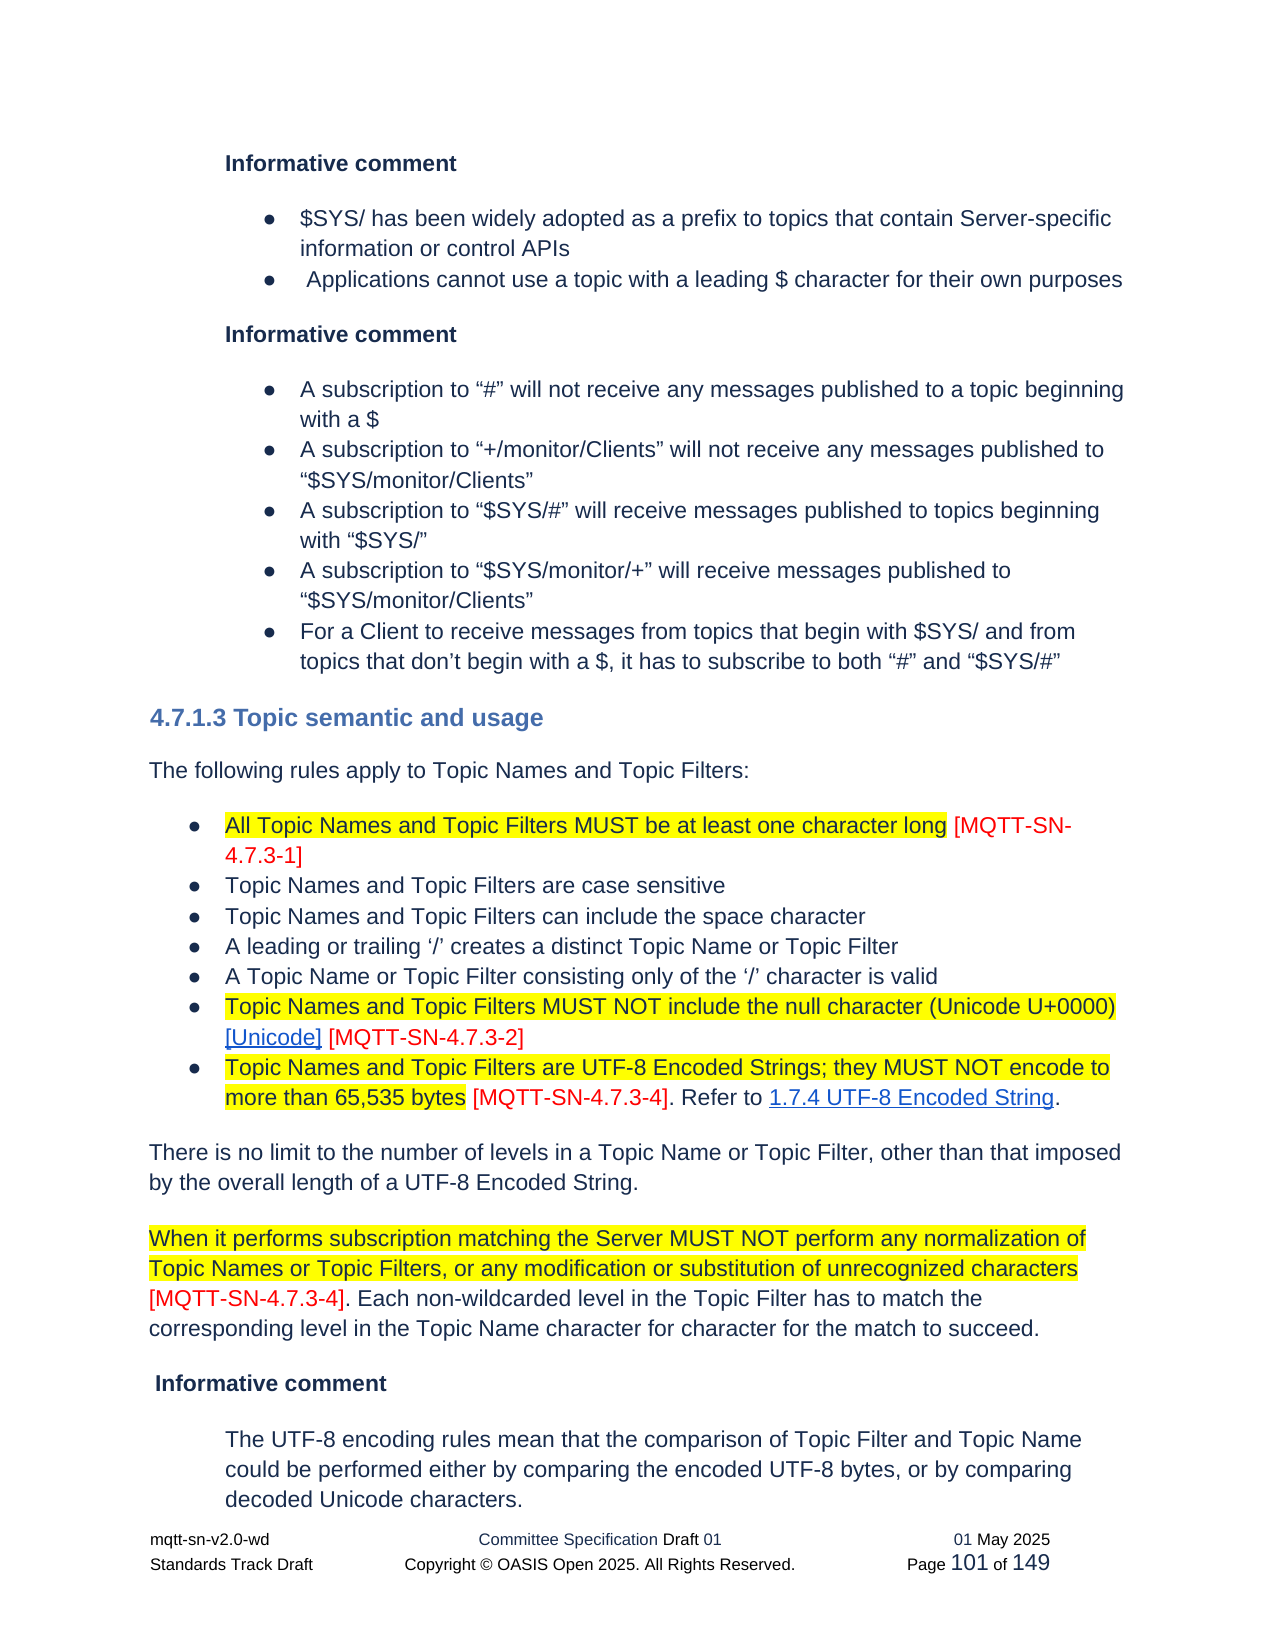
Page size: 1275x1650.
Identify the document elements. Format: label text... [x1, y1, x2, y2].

list A leading or trailing ‘/’ creates a distinct Topic Name or Topic Filter [187, 933, 1124, 959]
list $SYS/ has been widely adopted as a prefix to topics that contain Server-specific information or control APIs [262, 205, 1124, 262]
text Informative comment [225, 321, 1124, 347]
text Informative comment [148, 1370, 1124, 1397]
text There is no limit to the number of levels in a Topic Name or Topic Filter, other than that imposed by the overall length of a UTF-8 Encoded String. [148, 1139, 1124, 1196]
list A subscription to “$SYS/#” will receive messages published to topics beginning with “$SYS/” [262, 497, 1124, 553]
list A subscription to “+/monitor/Clients” will not receive any messages published to “$SYS/monitor/Clients” [262, 436, 1124, 493]
list A subscription to “$SYS/monitor/+” will receive messages published to “$SYS/monitor/Clients” [262, 557, 1124, 614]
list A Topic Name or Topic Filter consisting only of the ‘/’ character is valid [187, 963, 1124, 989]
text Informative comment [225, 150, 1124, 176]
text When it performs subscription matching the Server MUST NOT perform any normalization of Topic Names or Topic Filters, or any modification or substitution of unrecognized characters [MQTT-SN-4.7.3-4]. Each non-wildcarded level in the Topic Filter has to match the corresponding level in the Topic Name character for character for the match to succeed. [148, 1224, 1124, 1342]
subtitle 4.7.1.3 Topic semantic and usage [150, 703, 1124, 732]
text The following rules apply to Topic Names and Topic Filters: [148, 757, 1124, 783]
list Topic Names and Topic Filters are UTF-8 Encoded Strings; they MUST NOT encode to more than 65,535 bytes [MQTT-SN-4.7.3-4]. Refer to 1.7.4 UTF-8 Encoded String. [187, 1054, 1124, 1110]
list Applications cannot use a topic with a leading $ character for their own purposes [262, 266, 1124, 292]
text The UTF-8 encoding rules mean that the comparison of Topic Filter and Topic Name could be performed either by comparing the encoded UTF-8 bytes, or by comparing decoded Unicode characters. [225, 1426, 1124, 1512]
list Topic Names and Topic Filters MUST NOT include the null character (Unicode U+0000) [Unicode] [MQTT-SN-4.7.3-2] [187, 993, 1124, 1050]
list Topic Names and Topic Filters can include the space character [187, 903, 1124, 929]
list For a Client to receive messages from topics that begin with $SYS/ and from topics that don’t begin with a $, it has to subscribe to both “#” and “$SYS/#” [262, 618, 1124, 674]
list A subscription to “#” will not receive any messages published to a topic beginning with a $ [262, 376, 1124, 433]
list All Topic Names and Topic Filters MUST be at least one character long [MQTT-SN-4.7.3-1] [187, 812, 1124, 869]
list Topic Names and Topic Filters are case sensitive [187, 872, 1124, 899]
